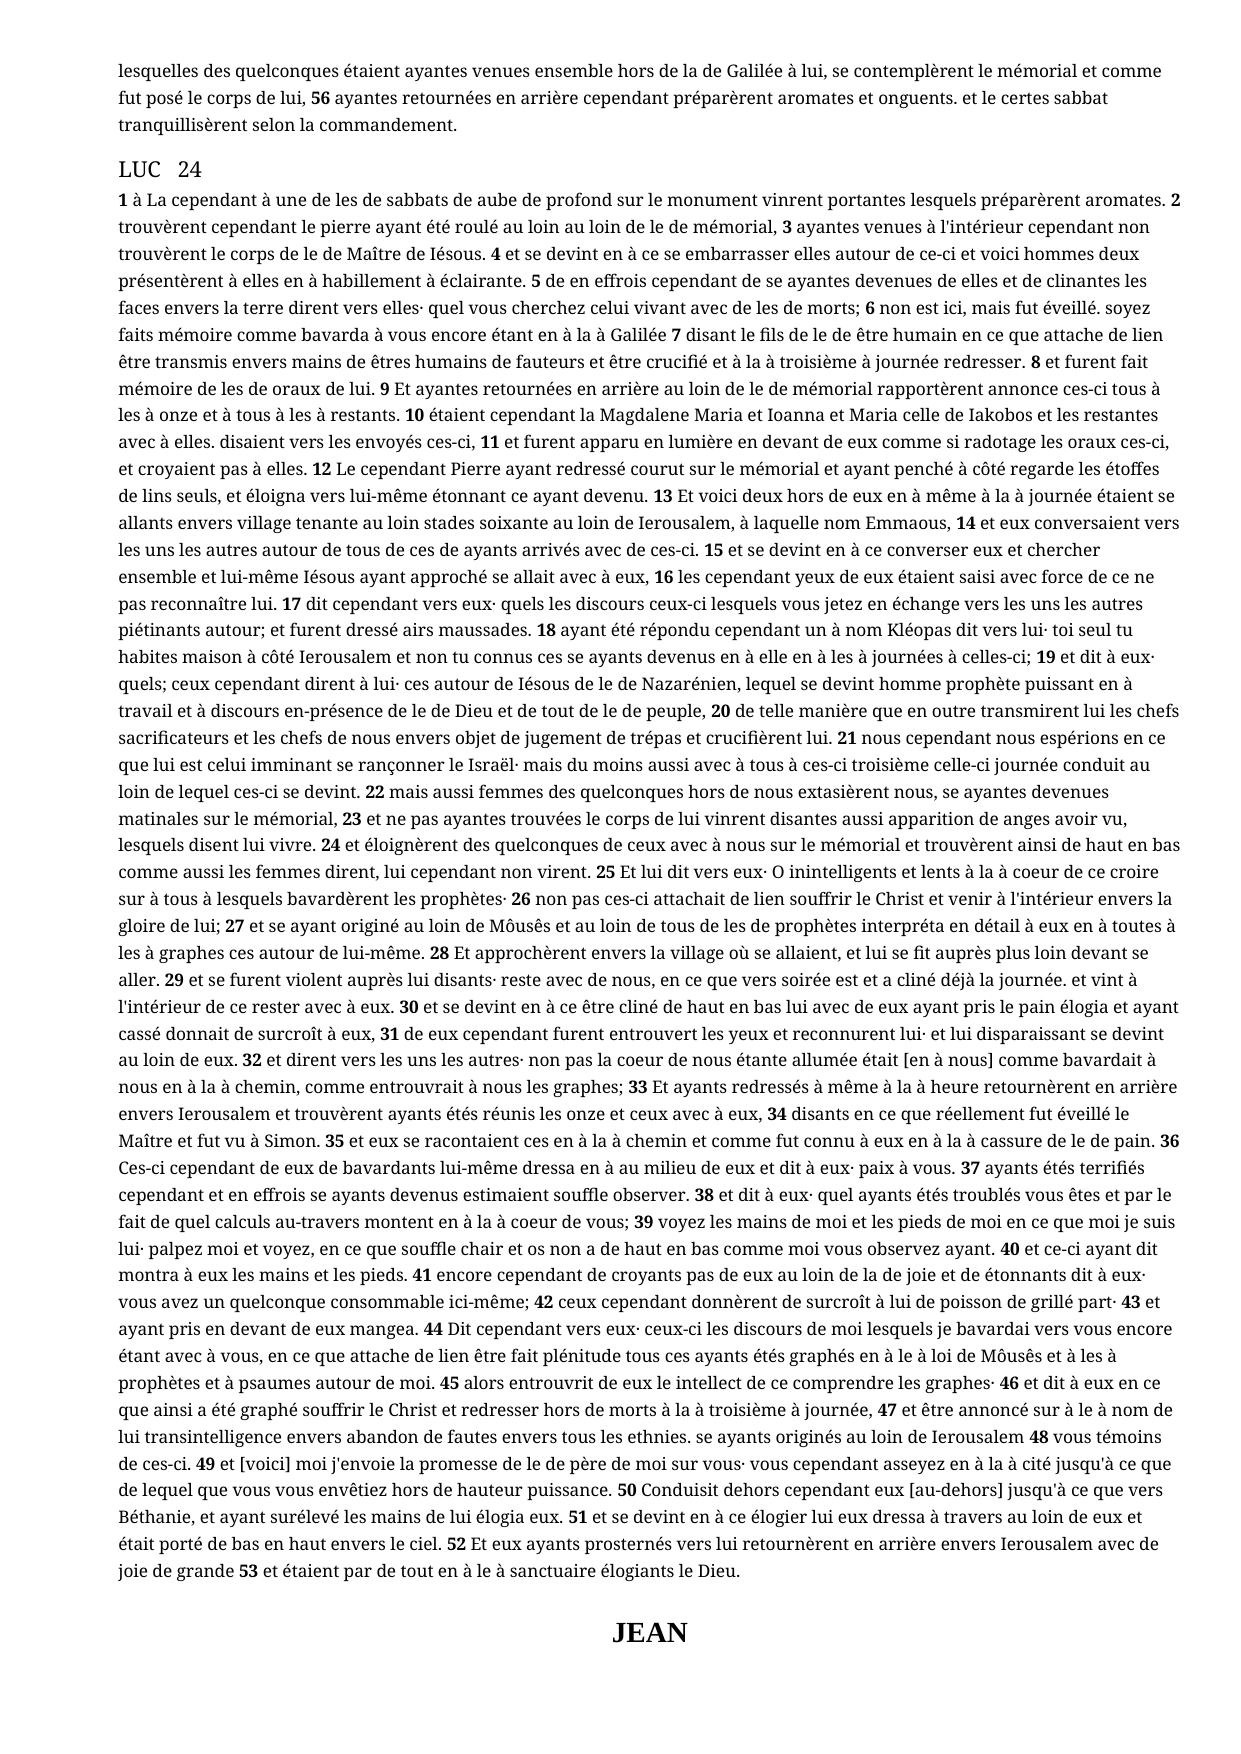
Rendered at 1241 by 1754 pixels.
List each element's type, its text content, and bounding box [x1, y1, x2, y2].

text lesquelles des quelconques étaient ayantes venues ensemble hors de la de Galilée à lui, se contemplèrent le mémorial et comme fut posé le corps de lui, 56 ayantes retournées en arrière cependant préparèrent aromates et onguents. et le certes sabbat tranquillisèrent selon la commandement. [118, 59, 1181, 136]
text 1 à La cependant à une de les de sabbats de aube de profond sur le monument vinrent portantes lesquels préparèrent aromates. 2 trouvèrent cependant le pierre ayant été roulé au loin au loin de le de mémorial, 3 ayantes venues à l'intérieur cependant non trouvèrent le corps de le de Maître de Iésous. 4 et se devint en à ce se embarrasser elles autour de ce-ci et voici hommes deux présentèrent à elles en à habillement à éclairante. 5 de en effrois cependant de se ayantes devenues de elles et de clinantes les faces envers la terre dirent vers elles· quel vous cherchez celui vivant avec de les de morts; 6 non est ici, mais fut éveillé. soyez faits mémoire comme bavarda à vous encore étant en à la à Galilée 7 disant le fils de le de être humain en ce que attache de lien être transmis envers mains de êtres humains de fauteurs et être crucifié et à la à troisième à journée redresser. 8 et furent fait mémoire de les de oraux de lui. 9 Et ayantes retournées en arrière au loin de le de mémorial rapportèrent annonce ces-ci tous à les à onze et à tous à les à restants. 10 étaient cependant la Magdalene Maria et Ioanna et Maria celle de Iakobos et les restantes avec à elles. disaient vers les envoyés ces-ci, 11 et furent apparu en lumière en devant de eux comme si radotage les oraux ces-ci, et croyaient pas à elles. 12 Le cependant Pierre ayant redressé courut sur le mémorial et ayant penché à côté regarde les étoffes de lins seuls, et éloigna vers lui-même étonnant ce ayant devenu. 13 Et voici deux hors de eux en à même à la à journée étaient se allants envers village tenante au loin stades soixante au loin de Ierousalem, à laquelle nom Emmaous, 14 et eux conversaient vers les uns les autres autour de tous de ces de ayants arrivés avec de ces-ci. 15 et se devint en à ce converser eux et chercher ensemble et lui-même Iésous ayant approché se allait avec à eux, 16 les cependant yeux de eux étaient saisi avec force de ce ne pas reconnaître lui. 17 dit cependant vers eux· quels les discours ceux-ci lesquels vous jetez en échange vers les uns les autres piétinants autour; et furent dressé airs maussades. 18 ayant été répondu cependant un à nom Kléopas dit vers lui· toi seul tu habites maison à côté Ierousalem et non tu connus ces se ayants devenus en à elle en à les à journées à celles-ci; 19 et dit à eux· quels; ceux cependant dirent à lui· ces autour de Iésous de le de Nazarénien, lequel se devint homme prophète puissant en à travail et à discours en-présence de le de Dieu et de tout de le de peuple, 20 de telle manière que en outre transmirent lui les chefs sacrificateurs et les chefs de nous envers objet de jugement de trépas et crucifièrent lui. 21 nous cependant nous espérions en ce que lui est celui imminant se rançonner le Israël· mais du moins aussi avec à tous à ces-ci troisième celle-ci journée conduit au loin de lequel ces-ci se devint. 22 mais aussi femmes des quelconques hors de nous extasièrent nous, se ayantes devenues matinales sur le mémorial, 23 et ne pas ayantes trouvées le corps de lui vinrent disantes aussi apparition de anges avoir vu, lesquels disent lui vivre. 24 et éloignèrent des quelconques de ceux avec à nous sur le mémorial et trouvèrent ainsi de haut en bas comme aussi les femmes dirent, lui cependant non virent. 25 Et lui dit vers eux· O inintelligents et lents à la à coeur de ce croire sur à tous à lesquels bavardèrent les prophètes· 26 non pas ces-ci attachait de lien souffrir le Christ et venir à l'intérieur envers la gloire de lui; 27 et se ayant originé au loin de Môusês et au loin de tous de les de prophètes interpréta en détail à eux en à toutes à les à graphes ces autour de lui-même. 28 Et approchèrent envers la village où se allaient, et lui se fit auprès plus loin devant se aller. 29 et se furent violent auprès lui disants· reste avec de nous, en ce que vers soirée est et a cliné déjà la journée. et vint à l'intérieur de ce rester avec à eux. 30 et se devint en à ce être cliné de haut en bas lui avec de eux ayant pris le pain élogia et ayant cassé donnait de surcroît à eux, 31 de eux cependant furent entrouvert les yeux et reconnurent lui· et lui disparaissant se devint au loin de eux. 32 et dirent vers les uns les autres· non pas la coeur de nous étante allumée était [en à nous] comme bavardait à nous en à la à chemin, comme entrouvrait à nous les graphes; 33 Et ayants redressés à même à la à heure retournèrent en arrière envers Ierousalem et trouvèrent ayants étés réunis les onze et ceux avec à eux, 34 disants en ce que réellement fut éveillé le Maître et fut vu à Simon. 35 et eux se racontaient ces en à la à chemin et comme fut connu à eux en à la à cassure de le de pain. 36 Ces-ci cependant de eux de bavardants lui-même dressa en à au milieu de eux et dit à eux· paix à vous. 37 ayants étés terrifiés cependant et en effrois se ayants devenus estimaient souffle observer. 38 et dit à eux· quel ayants étés troublés vous êtes et par le fait de quel calculs au-travers montent en à la à coeur de vous; 39 voyez les mains de moi et les pieds de moi en ce que moi je suis lui· palpez moi et voyez, en ce que souffle chair et os non a de haut en bas comme moi vous observez ayant. 40 et ce-ci ayant dit montra à eux les mains et les pieds. 41 encore cependant de croyants pas de eux au loin de la de joie et de étonnants dit à eux· vous avez un quelconque consommable ici-même; 42 ceux cependant donnèrent de surcroît à lui de poisson de grillé part· 43 et ayant pris en devant de eux mangea. 44 Dit cependant vers eux· ceux-ci les discours de moi lesquels je bavardai vers vous encore étant avec à vous, en ce que attache de lien être fait plénitude tous ces ayants étés graphés en à le à loi de Môusês et à les à prophètes et à psaumes autour de moi. 45 alors entrouvrit de eux le intellect de ce comprendre les graphes· 46 et dit à eux en ce que ainsi a été graphé souffrir le Christ et redresser hors de morts à la à troisième à journée, 47 et être annoncé sur à le à nom de lui transintelligence envers abandon de fautes envers tous les ethnies. se ayants originés au loin de Ierousalem 48 vous témoins de ces-ci. 49 et [voici] moi j'envoie la promesse de le de père de moi sur vous· vous cependant asseyez en à la à cité jusqu'à ce que de lequel que vous vous envêtiez hors de hauteur puissance. 50 Conduisit dehors cependant eux [au-dehors] jusqu'à ce que vers Béthanie, et ayant surélevé les mains de lui élogia eux. 51 et se devint en à ce élogier lui eux dressa à travers au loin de eux et était porté de bas en haut envers le ciel. 52 Et eux ayants prosternés vers lui retournèrent en arrière envers Ierousalem avec de joie de grande 53 et étaient par de tout en à le à sanctuaire élogiants le Dieu. [118, 188, 1181, 1582]
subtitle JEAN [118, 1615, 1181, 1649]
text LUC 24 [118, 154, 1181, 184]
